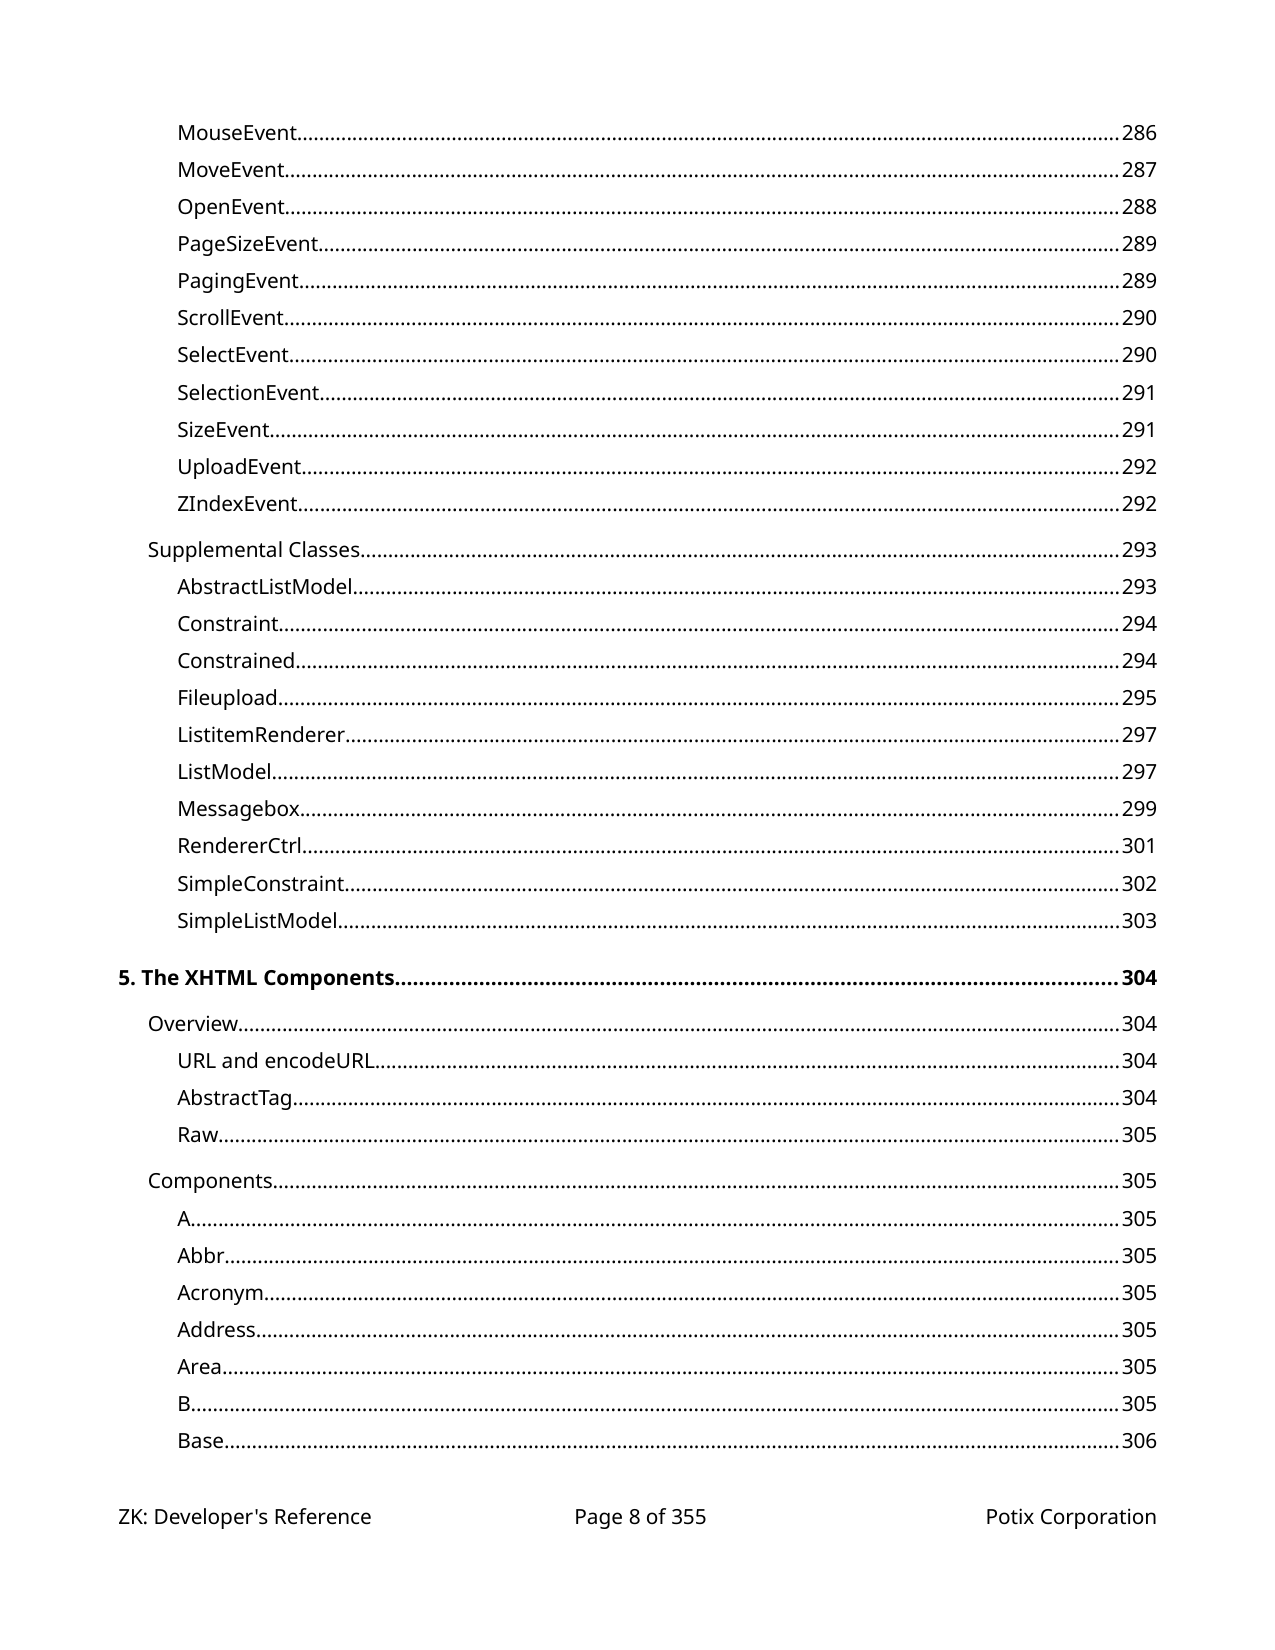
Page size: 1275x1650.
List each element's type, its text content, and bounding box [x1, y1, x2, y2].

text Base 306 [177, 1426, 1157, 1454]
text Components 305 [148, 1167, 1157, 1195]
text Acronym 305 [177, 1278, 1157, 1306]
text A 305 [177, 1204, 1157, 1232]
text ZIndexEvent 292 [177, 489, 1157, 517]
text Messagebox 299 [177, 794, 1157, 823]
text AbstractTag 304 [177, 1083, 1157, 1112]
text Fileupload 295 [177, 683, 1157, 711]
text Supplemental Classes 293 [148, 535, 1157, 563]
text Address 305 [177, 1315, 1157, 1343]
text MouseEvent 286 [177, 118, 1157, 146]
text ListitemRenderer 297 [177, 720, 1157, 748]
text PagingEvent 289 [177, 266, 1157, 295]
text SimpleListModel 303 [177, 906, 1157, 934]
text SelectionEvent 291 [177, 378, 1157, 406]
text AbstractListModel 293 [177, 572, 1157, 600]
text Raw 305 [177, 1121, 1157, 1149]
text URL and encodeURL 304 [177, 1046, 1157, 1075]
text PageSizeEvent 289 [177, 229, 1157, 258]
text SelectEvent 290 [177, 341, 1157, 369]
text RendererCtrl 301 [177, 832, 1157, 860]
text Constraint 294 [177, 609, 1157, 637]
text ScrollEvent 290 [177, 303, 1157, 332]
text Abbr 305 [177, 1241, 1157, 1269]
text 5. The XHTML Components 304 [118, 963, 1157, 992]
text UploadEvent 292 [177, 452, 1157, 480]
text Area 305 [177, 1352, 1157, 1380]
text B 305 [177, 1389, 1157, 1417]
text MoveEvent 287 [177, 155, 1157, 183]
text OpenEvent 288 [177, 192, 1157, 221]
text ListModel 297 [177, 757, 1157, 786]
text Overview 304 [148, 1009, 1157, 1038]
text SimpleConstraint 302 [177, 869, 1157, 897]
text Constrained 294 [177, 646, 1157, 674]
text SizeEvent 291 [177, 415, 1157, 443]
